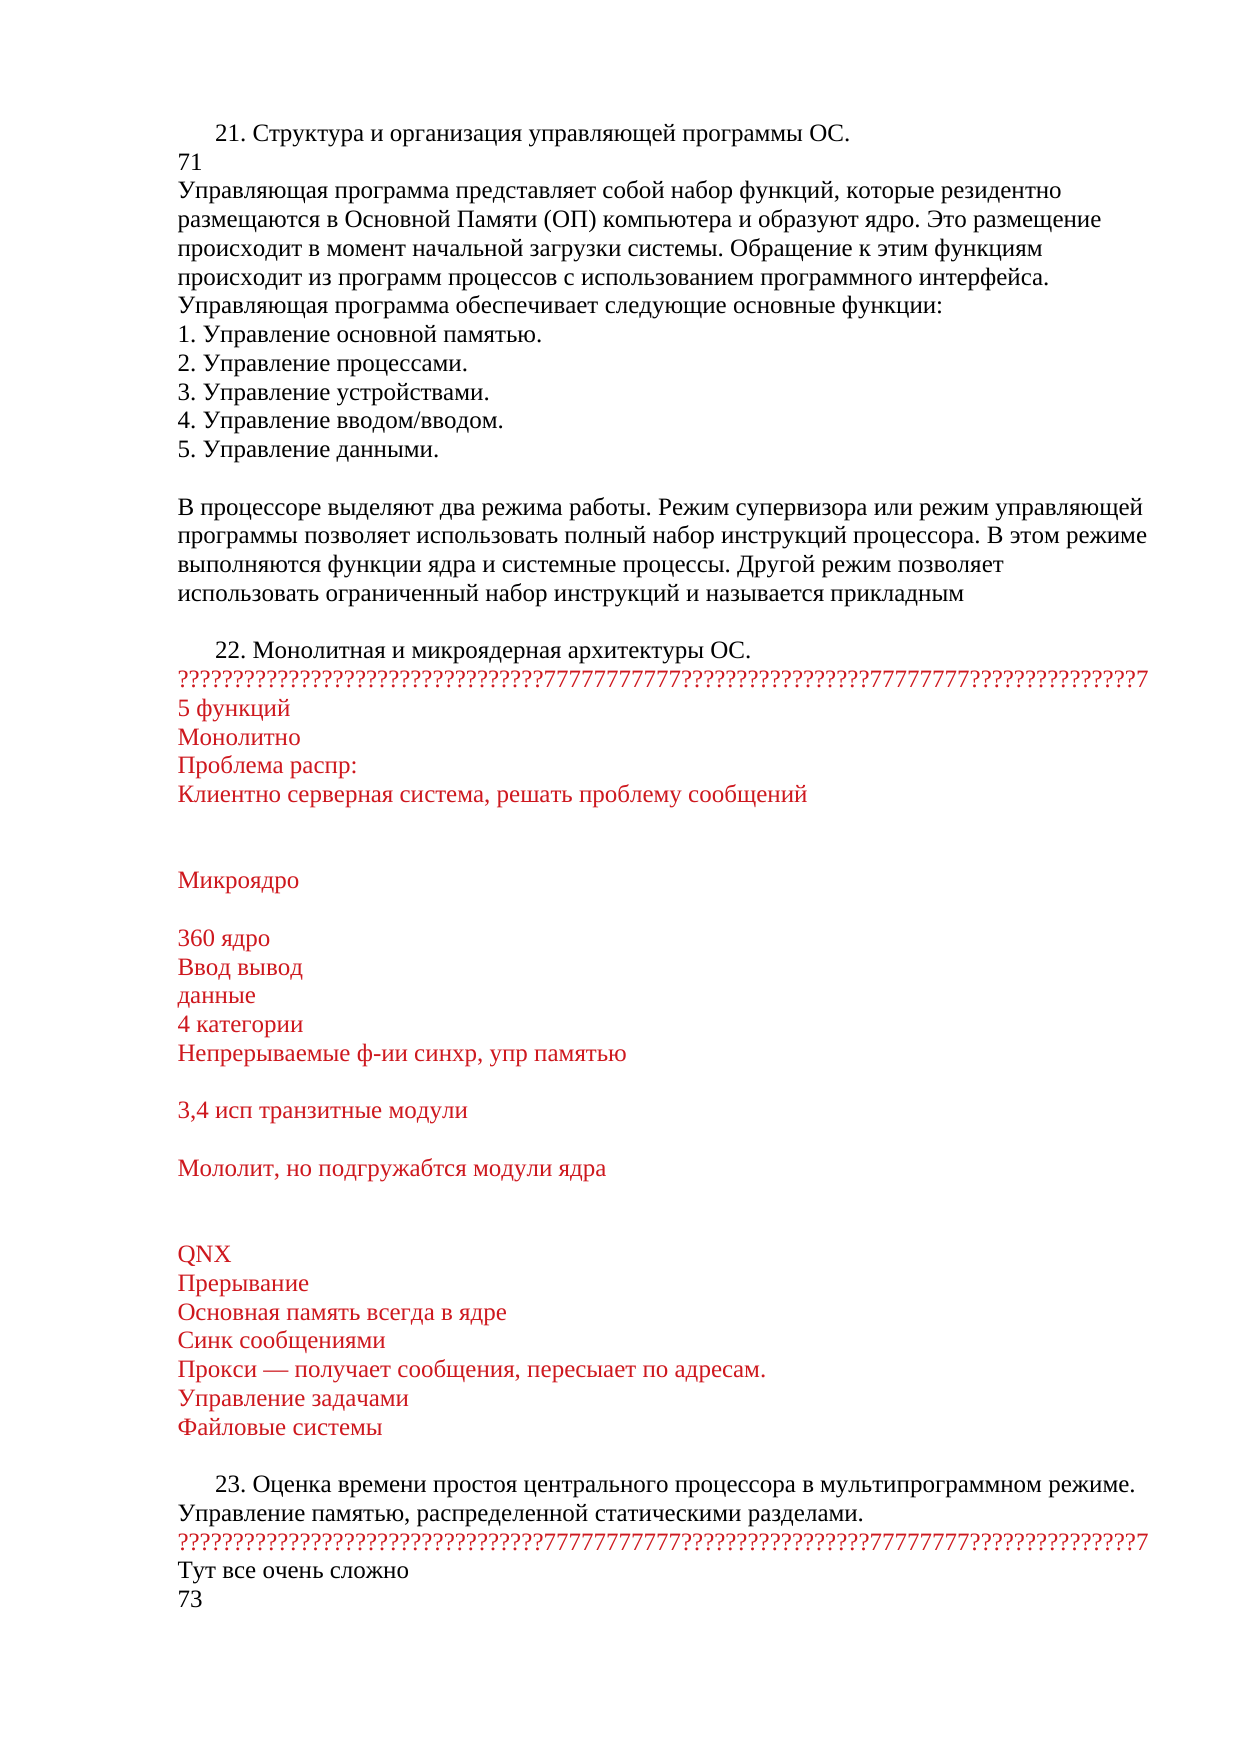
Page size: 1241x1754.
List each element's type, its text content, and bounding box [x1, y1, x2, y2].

text В процессоре выделяют два режима работы. Режим супервизора или режим управляющей программы позволяет использовать полный набор инструкций процессора. В этом режиме выполняются функции ядра и системные процессы. Другой режим позволяет [177, 492, 1152, 578]
text использовать ограниченный набор инструкций и называется прикладным [177, 578, 1152, 607]
text 3. Управление устройствами. [177, 377, 1152, 406]
text Ввод вывод [177, 952, 1152, 981]
text Прокси — получает сообщения, пересыает по адресам. [177, 1354, 1152, 1383]
text 2. Управление процессами. [177, 348, 1152, 377]
text Клиентно серверная система, решать проблему сообщений [177, 779, 1152, 808]
text QNX [177, 1239, 1152, 1268]
text Проблема распр: [177, 751, 1152, 779]
text ?????????????????????????????????77777777777?????????????????77777777???????????????7 [177, 664, 1152, 693]
text 73 [177, 1584, 1152, 1613]
text 3,4 исп транзитные модули [177, 1096, 1152, 1124]
text Управление памятью, распределенной статическими разделами. [177, 1498, 1152, 1527]
text Прерывание [177, 1268, 1152, 1297]
text ?????????????????????????????????77777777777?????????????????77777777???????????????7 [177, 1527, 1152, 1556]
text 5 функций [177, 693, 1152, 722]
text Основная память всегда в ядре [177, 1297, 1152, 1326]
list Структура и организация управляющей программы ОС. [215, 118, 1152, 147]
text Управляющая программа представляет собой набор функций, которые резидентно размещаются в Основной Памяти (ОП) компьютера и образуют ядро. Это размещение происходит в момент начальной загрузки системы. Обращение к этим функциям происходит из программ процессов с использованием программного интерфейса. Управляющая программа обеспечивает следующие основные функции: [177, 176, 1152, 319]
text Микроядро [177, 866, 1152, 894]
text 5. Управление данными. [177, 434, 1152, 463]
text Синк сообщениями [177, 1326, 1152, 1354]
text Монолитно [177, 722, 1152, 751]
text 4. Управление вводом/вводом. [177, 406, 1152, 434]
text Файловые системы [177, 1412, 1152, 1441]
text 71 [177, 147, 1152, 176]
list Монолитная и микроядерная архитектуры ОС. [215, 636, 1152, 664]
text 4 категории [177, 1009, 1152, 1038]
text 1. Управление основной памятью. [177, 319, 1152, 348]
text Мололит, но подгружабтся модули ядра [177, 1153, 1152, 1182]
text данные [177, 981, 1152, 1009]
text Тут все очень сложно [177, 1556, 1152, 1584]
text Непрерываемые ф-ии синхр, упр памятью [177, 1038, 1152, 1067]
list Оценка времени простоя центрального процессора в мультипрограммном режиме. [215, 1469, 1152, 1498]
text 360 ядро [177, 923, 1152, 952]
text Управление задачами [177, 1383, 1152, 1412]
